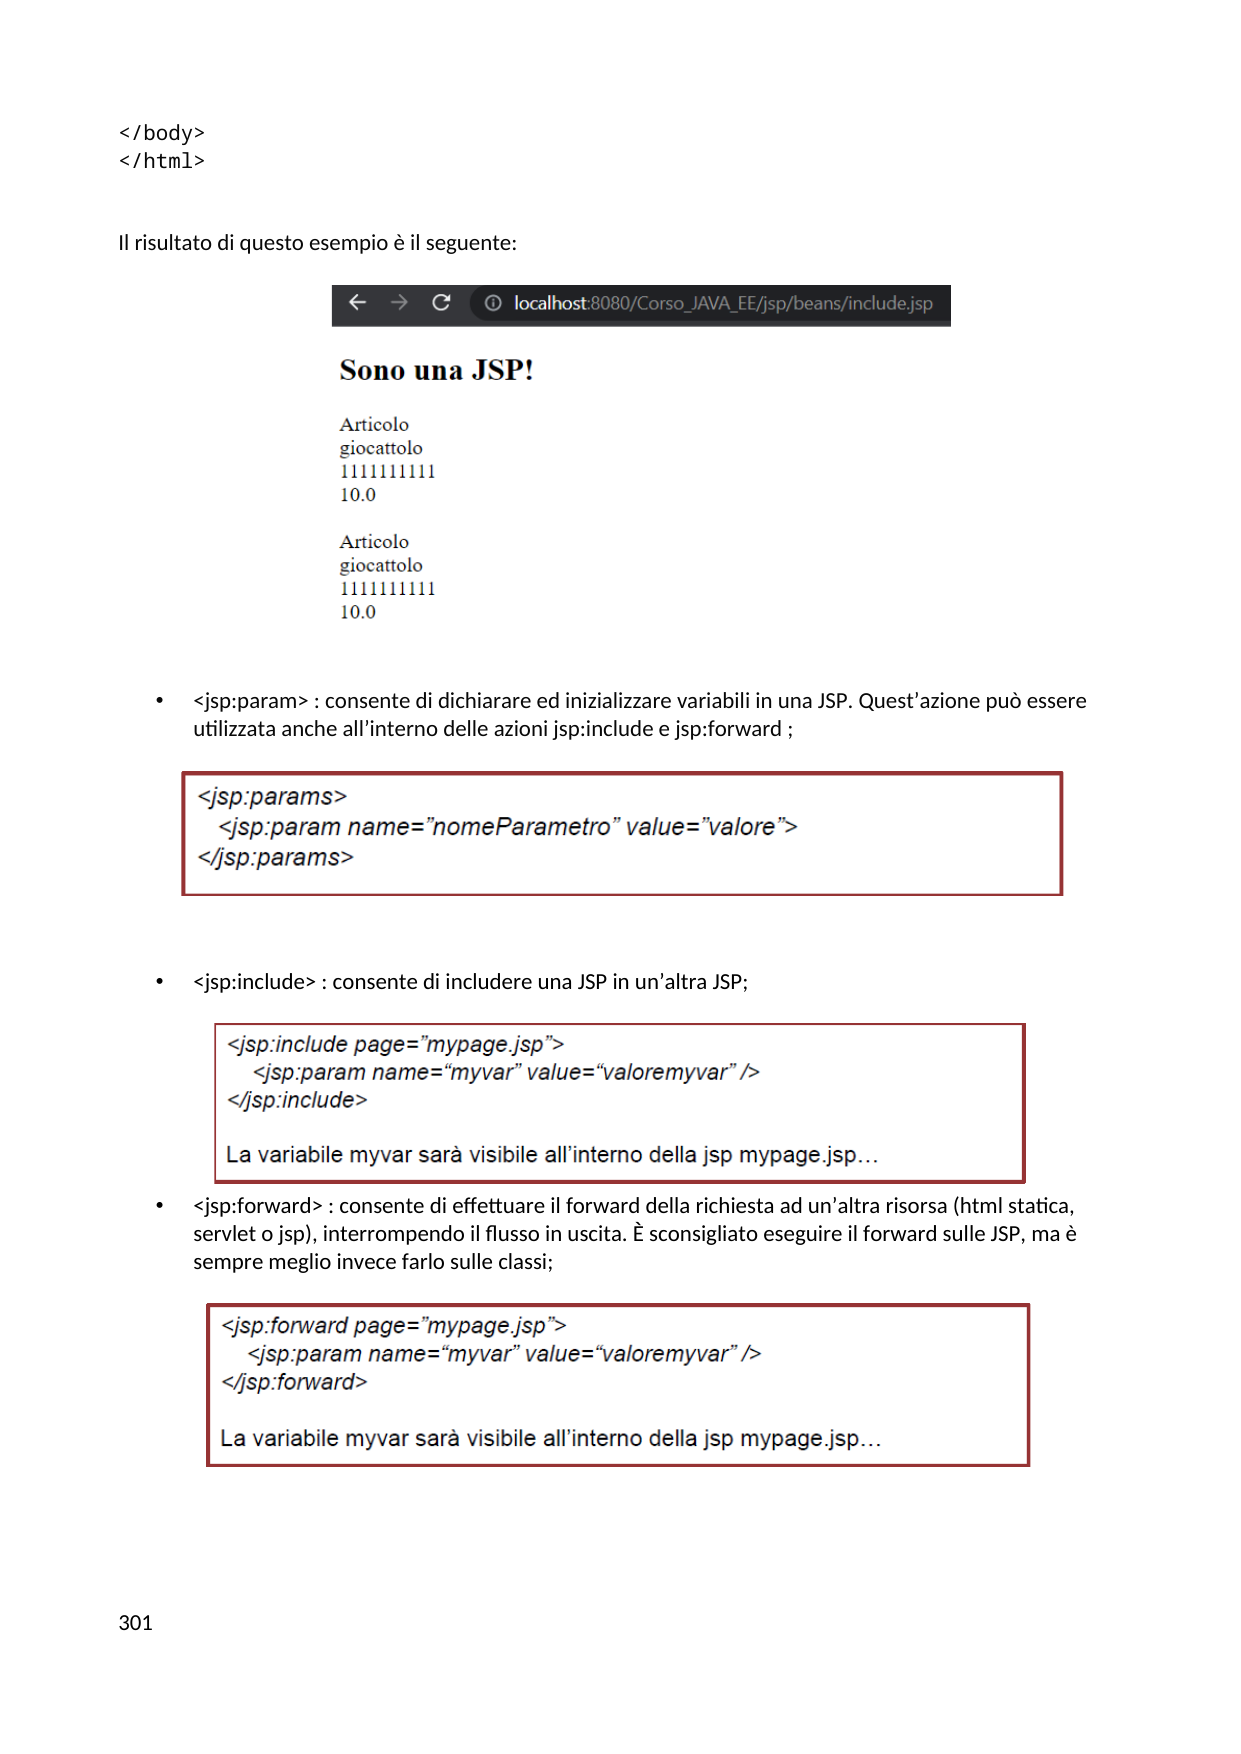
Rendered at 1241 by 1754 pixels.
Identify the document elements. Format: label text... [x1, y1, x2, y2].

list <jsp:include> : consente di includere una JSP in un’altra JSP; [156, 967, 1122, 995]
text Il risultato di questo esempio è il seguente: [118, 228, 1122, 257]
list <jsp:param> : consente di dichiarare ed inizializzare variabili in una JSP. Quest’azione può essere utilizzata anche all’interno delle azioni jsp:include e jsp:forward ; [156, 686, 1122, 742]
picture [206, 1303, 1031, 1467]
text </body> </html> [118, 118, 1122, 175]
picture [331, 285, 951, 647]
picture [181, 771, 1064, 896]
list <jsp:forward> : consente di effettuare il forward della richiesta ad un’altra risorsa (html statica, servlet o jsp), interrompendo il flusso in uscita. È sconsigliato eseguire il forward sulle JSP, ma è sempre meglio invece farlo sulle classi; [156, 1191, 1122, 1275]
picture [214, 1023, 1026, 1184]
